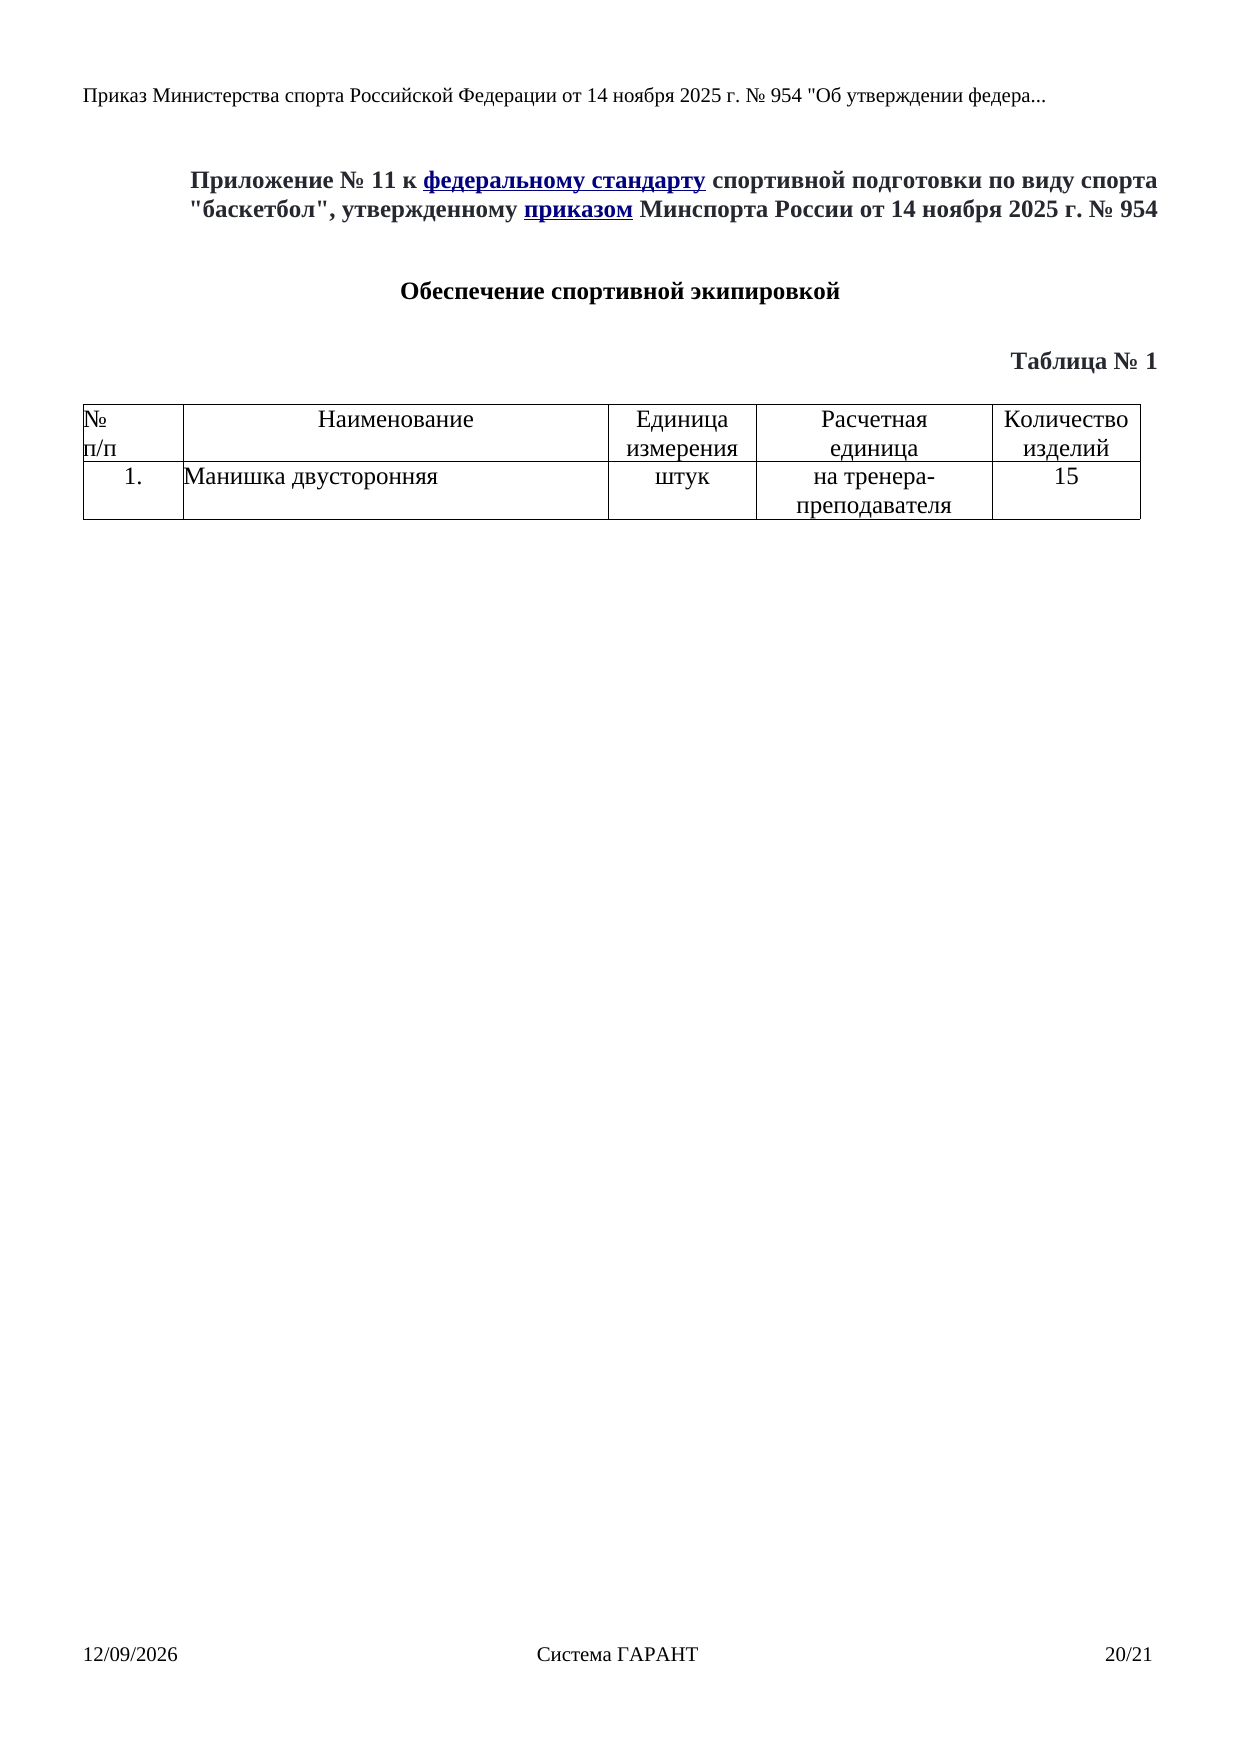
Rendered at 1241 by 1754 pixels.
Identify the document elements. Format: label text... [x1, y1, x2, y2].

table_header № п/п [84, 405, 183, 461]
text Таблица № 1 [83, 346, 1157, 375]
table_header Расчетная единица [757, 405, 992, 461]
table_cell на тренера- преподавателя [757, 462, 992, 519]
table_cell Манишка двусторонняя [184, 462, 608, 519]
table_header Единица измерения [609, 405, 756, 461]
table_header Количество изделий [993, 405, 1140, 461]
subtitle Обеспечение спортивной экипировкой [83, 276, 1157, 305]
table_cell 15 [993, 462, 1140, 519]
table_header Наименование [184, 405, 608, 461]
text Приложение № 11 к федеральному стандарту спортивной подготовки по виду спорта "баскетбол", утвержденному приказом Минспорта России от 14 ноября 2025 г. № 954 [83, 165, 1157, 222]
table_cell штук [609, 462, 756, 519]
table_cell 1. [84, 462, 183, 519]
